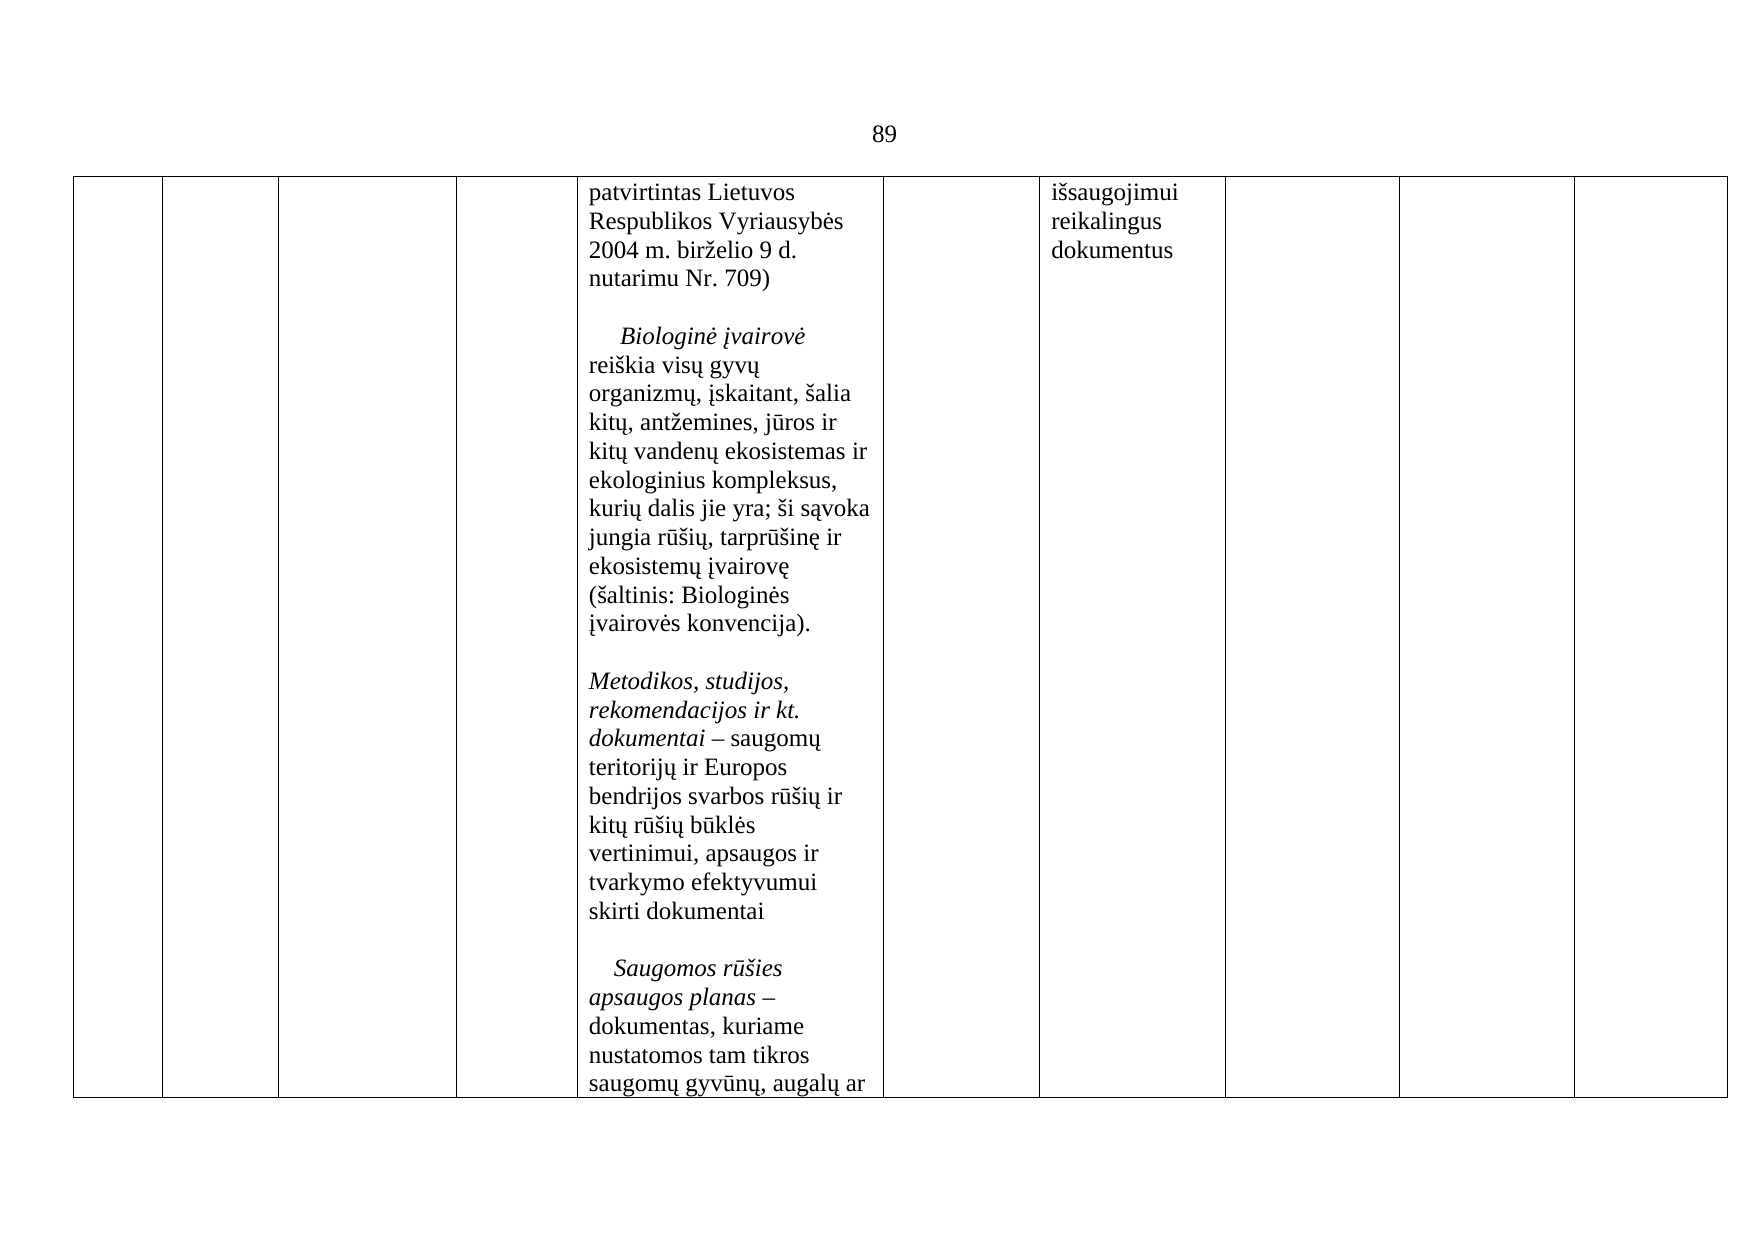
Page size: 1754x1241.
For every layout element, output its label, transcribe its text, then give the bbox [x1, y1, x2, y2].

table_cell [457, 177, 577, 1097]
table_cell išsaugojimui reikalingus dokumentus [1040, 177, 1225, 1097]
table_cell [1575, 177, 1727, 1097]
table_cell [1226, 177, 1399, 1097]
table_cell [279, 177, 456, 1097]
table_cell [1400, 177, 1574, 1097]
table_cell [163, 177, 278, 1097]
table_cell [884, 177, 1039, 1097]
table_cell [74, 177, 162, 1097]
table_cell patvirtintas Lietuvos Respublikos Vyriausybės 2004 m. birželio 9 d. nutarimu Nr. 709) Biologinė įvairovė reiškia visų gyvų organizmų, įskaitant, šalia kitų, antžemines, jūros ir kitų vandenų ekosistemas ir ekologinius kompleksus, kurių dalis jie yra; ši sąvoka jungia rūšių, tarprūšinę ir ekosistemų įvairovę (šaltinis: Biologinės įvairovės konvencija). Metodikos, studijos, rekomendacijos ir kt. dokumentai – saugomų teritorijų ir Europos bendrijos svarbos rūšių ir kitų rūšių būklės vertinimui, apsaugos ir tvarkymo efektyvumui skirti dokumentai Saugomos rūšies apsaugos planas – dokumentas, kuriame nustatomos tam tikros saugomų gyvūnų, augalų ar [578, 177, 883, 1097]
